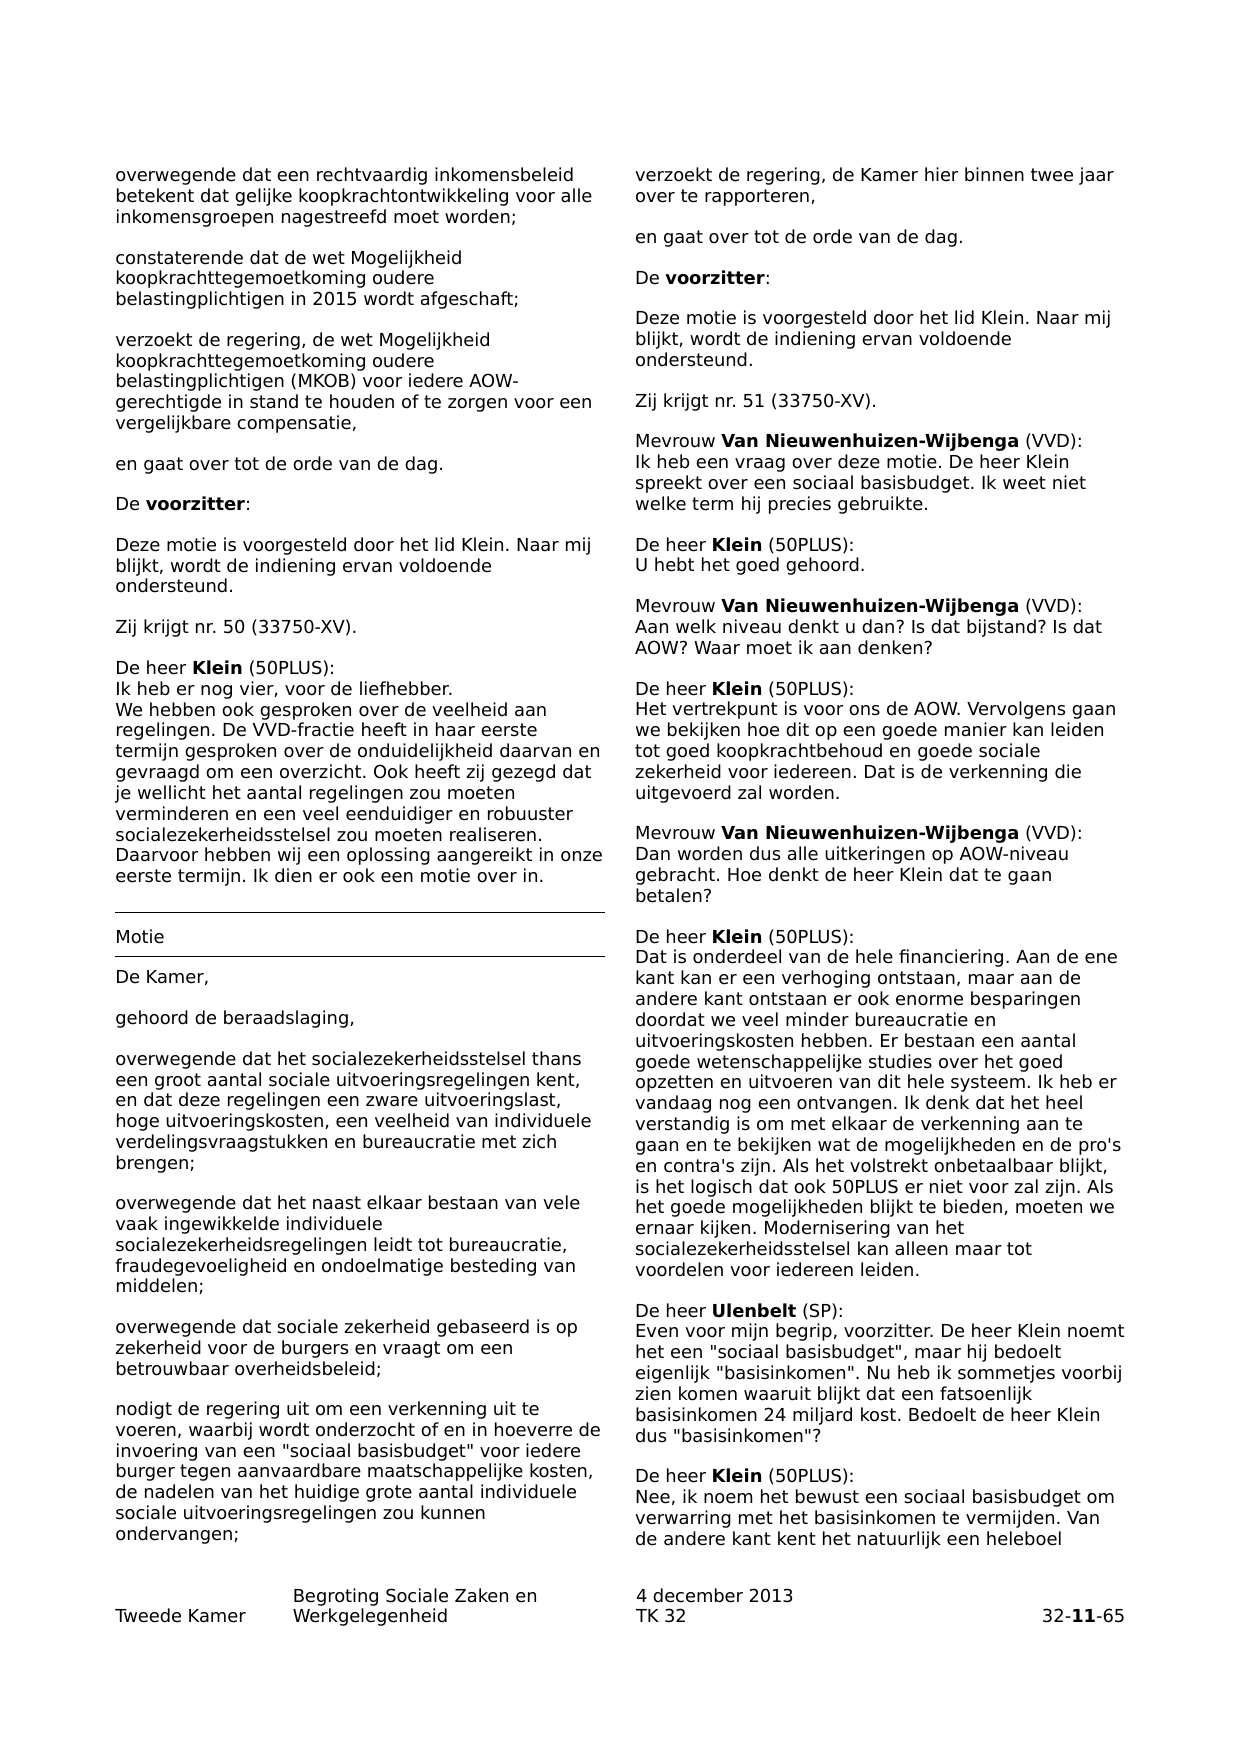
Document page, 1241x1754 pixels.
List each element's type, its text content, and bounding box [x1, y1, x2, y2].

text De voorzitter: [115, 494, 605, 515]
text Deze motie is voorgesteld door het lid Klein. Naar mij blijkt, wordt de indiening ervan voldoende ondersteund. [635, 308, 1125, 370]
text De heer Klein (50PLUS): [635, 678, 1125, 699]
text Motie [115, 927, 605, 947]
text Mevrouw Van Nieuwenhuizen-Wijbenga (VVD): [635, 596, 1125, 617]
text en gaat over tot de orde van de dag. [635, 227, 1125, 247]
text Ik heb er nog vier, voor de liefhebber. [115, 678, 605, 699]
text overwegende dat een rechtvaardig inkomensbeleid betekent dat gelijke koopkrachtontwikkeling voor alle inkomensgroepen nagestreefd moet worden; [115, 165, 605, 227]
text De voorzitter: [635, 267, 1125, 288]
text overwegende dat sociale zekerheid gebaseerd is op zekerheid voor de burgers en vraagt om een betrouwbaar overheidsbeleid; [115, 1317, 605, 1379]
text De heer Klein (50PLUS): [115, 658, 605, 678]
text verzoekt de regering, de Kamer hier binnen twee jaar over te rapporteren, [635, 165, 1125, 207]
text De heer Klein (50PLUS): [635, 534, 1125, 555]
text De Kamer, [115, 967, 605, 988]
text Nee, ik noem het bewust een sociaal basisbudget om verwarring met het basisinkomen te vermijden. Van de andere kant kent het natuurlijk een heleboel [635, 1487, 1125, 1549]
text We hebben ook gesproken over de veelheid aan regelingen. De VVD-fractie heeft in haar eerste termijn gesproken over de onduidelijkheid daarvan en gevraagd om een overzicht. Ook heeft zij gezegd dat je wellicht het aantal regelingen zou moeten verminderen en een veel eenduidiger en robuuster socialezekerheidsstelsel zou moeten realiseren. Daarvoor hebben wij een oplossing aangereikt in onze eerste termijn. Ik dien er ook een motie over in. [115, 699, 605, 887]
text verzoekt de regering, de wet Mogelijkheid koopkrachttegemoetkoming oudere belastingplichtigen (MKOB) voor iedere AOW-gerechtigde in stand te houden of te zorgen voor een vergelijkbare compensatie, [115, 330, 605, 433]
text De heer Klein (50PLUS): [635, 1466, 1125, 1487]
text U hebt het goed gehoord. [635, 555, 1125, 576]
text overwegende dat het socialezekerheidsstelsel thans een groot aantal sociale uitvoeringsregelingen kent, en dat deze regelingen een zware uitvoeringslast, hoge uitvoeringskosten, een veelheid van individuele verdelingsvraagstukken en bureaucratie met zich brengen; [115, 1049, 605, 1173]
text De heer Ulenbelt (SP): [635, 1301, 1125, 1321]
text Mevrouw Van Nieuwenhuizen-Wijbenga (VVD): [635, 431, 1125, 452]
text gehoord de beraadslaging, [115, 1008, 605, 1029]
text Het vertrekpunt is voor ons de AOW. Vervolgens gaan we bekijken hoe dit op een goede manier kan leiden tot goed koopkrachtbehoud en goede sociale zekerheid voor iedereen. Dat is de verkenning die uitgevoerd zal worden. [635, 699, 1125, 803]
text overwegende dat het naast elkaar bestaan van vele vaak ingewikkelde individuele socialezekerheidsregelingen leidt tot bureaucratie, fraudegevoeligheid en ondoelmatige besteding van middelen; [115, 1193, 605, 1297]
text constaterende dat de wet Mogelijkheid koopkrachttegemoetkoming oudere belastingplichtigen in 2015 wordt afgeschaft; [115, 247, 605, 310]
text Dan worden dus alle uitkeringen op AOW-niveau gebracht. Hoe denkt de heer Klein dat te gaan betalen? [635, 844, 1125, 906]
text Mevrouw Van Nieuwenhuizen-Wijbenga (VVD): [635, 823, 1125, 844]
text Ik heb een vraag over deze motie. De heer Klein spreekt over een sociaal basisbudget. Ik weet niet welke term hij precies gebruikte. [635, 452, 1125, 514]
text Zij krijgt nr. 51 (33750-XV). [635, 390, 1125, 411]
text Aan welk niveau denkt u dan? Is dat bijstand? Is dat AOW? Waar moet ik aan denken? [635, 617, 1125, 658]
text De heer Klein (50PLUS): [635, 926, 1125, 947]
text Even voor mijn begrip, voorzitter. De heer Klein noemt het een "sociaal basisbudget", maar hij bedoelt eigenlijk "basisinkomen". Nu heb ik sommetjes voorbij zien komen waaruit blijkt dat een fatsoenlijk basisinkomen 24 miljard kost. Bedoelt de heer Klein dus "basisinkomen"? [635, 1321, 1125, 1446]
text nodigt de regering uit om een verkenning uit te voeren, waarbij wordt onderzocht of en in hoeverre de invoering van een "sociaal basisbudget" voor iedere burger tegen aanvaardbare maatschappelijke kosten, de nadelen van het huidige grote aantal individuele sociale uitvoeringsregelingen zou kunnen ondervangen; [115, 1399, 605, 1544]
text Zij krijgt nr. 50 (33750-XV). [115, 617, 605, 638]
text en gaat over tot de orde van de dag. [115, 453, 605, 474]
text Deze motie is voorgesteld door het lid Klein. Naar mij blijkt, wordt de indiening ervan voldoende ondersteund. [115, 535, 605, 597]
text Dat is onderdeel van de hele financiering. Aan de ene kant kan er een verhoging ontstaan, maar aan de andere kant ontstaan er ook enorme besparingen doordat we veel minder bureaucratie en uitvoeringskosten hebben. Er bestaan een aantal goede wetenschappelijke studies over het goed opzetten en uitvoeren van dit hele systeem. Ik heb er vandaag nog een ontvangen. Ik denk dat het heel verstandig is om met elkaar de verkenning aan te gaan en te bekijken wat de mogelijkheden en de pro's en contra's zijn. Als het volstrekt onbetaalbaar blijkt, is het logisch dat ook 50PLUS er niet voor zal zijn. Als het goede mogelijkheden blijkt te bieden, moeten we ernaar kijken. Modernisering van het socialezekerheidsstelsel kan alleen maar tot voordelen voor iedereen leiden. [635, 947, 1125, 1281]
